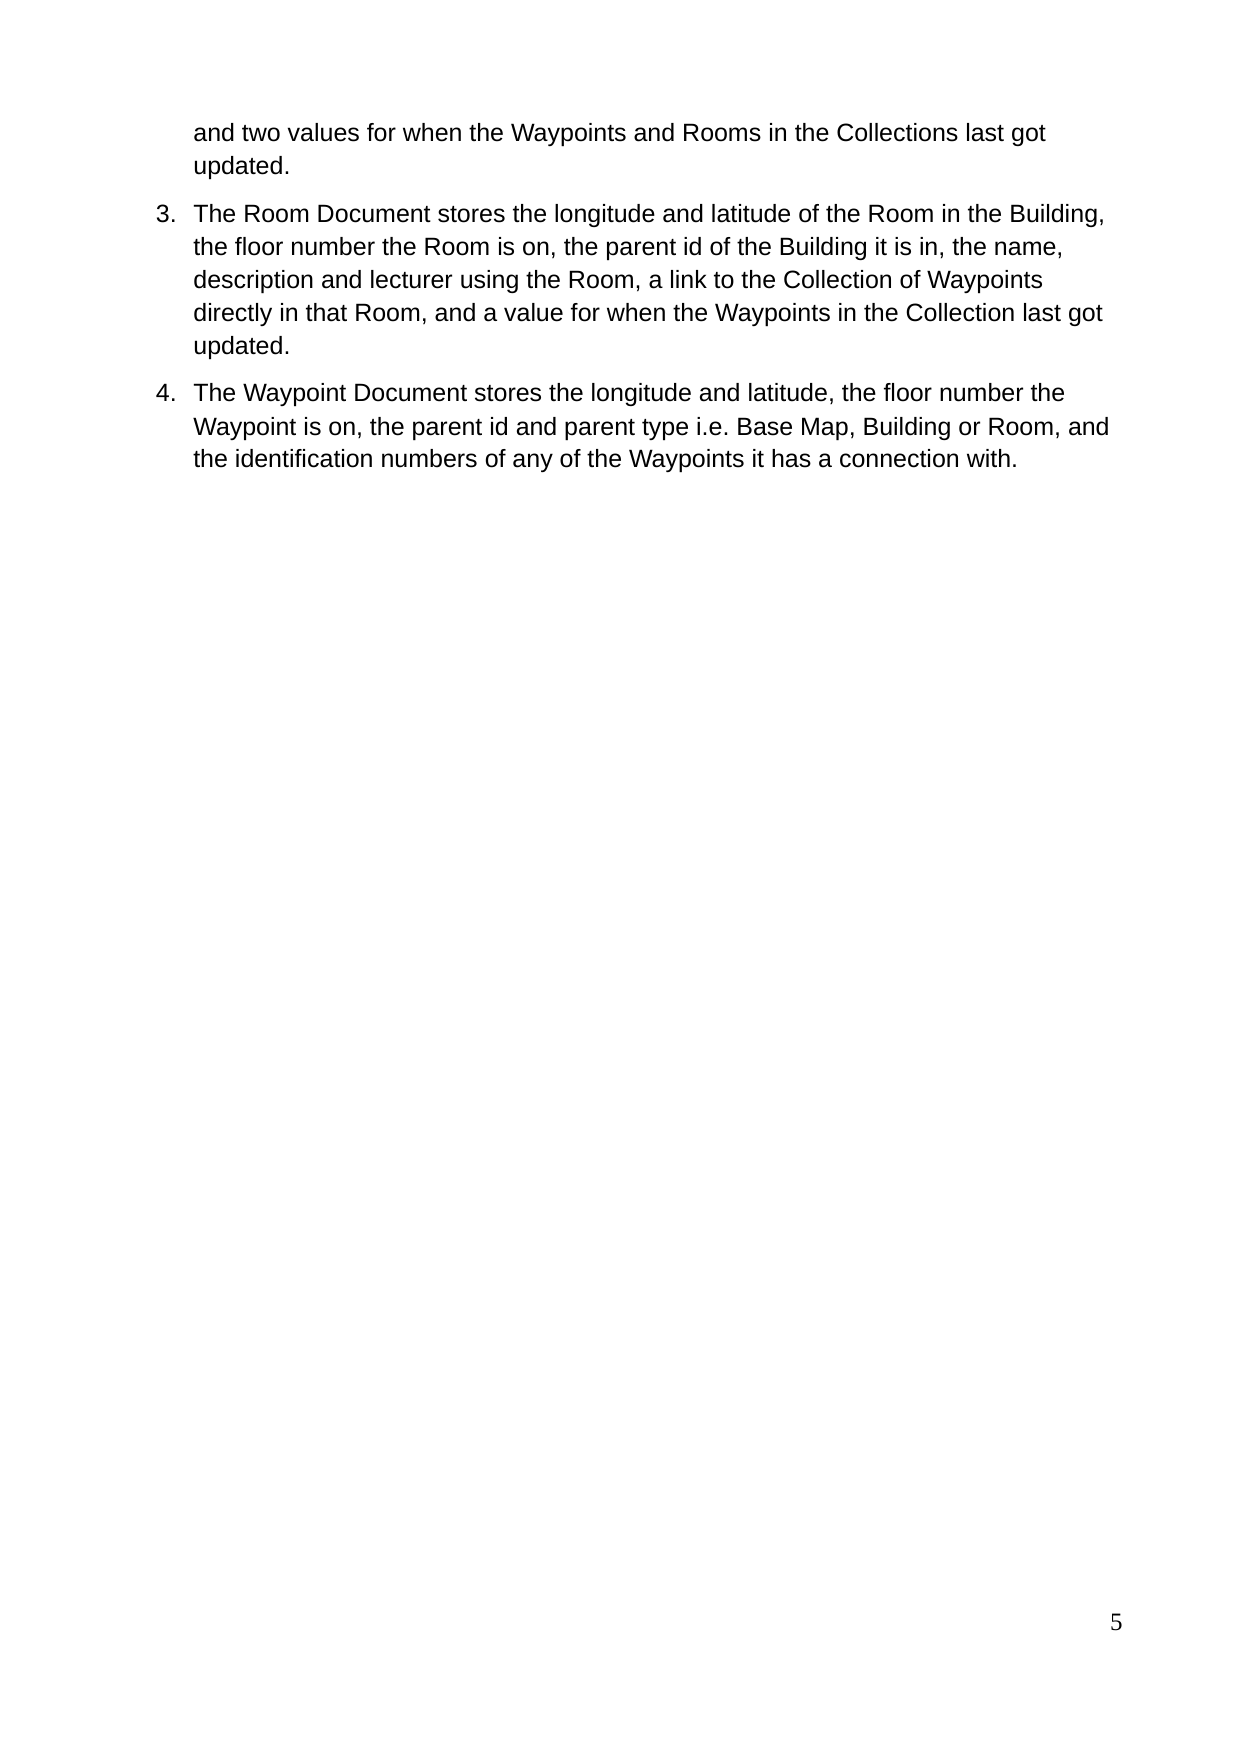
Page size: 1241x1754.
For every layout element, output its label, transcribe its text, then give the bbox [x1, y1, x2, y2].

list The Room Document stores the longitude and latitude of the Room in the Building, the floor number the Room is on, the parent id of the Building it is in, the name, description and lecturer using the Room, a link to the Collection of Waypoints directly in that Room, and a value for when the Waypoints in the Collection last got updated. [156, 199, 1122, 359]
list and two values for when the Waypoints and Rooms in the Collections last got updated. [156, 118, 1122, 180]
list The Waypoint Document stores the longitude and latitude, the floor number the Waypoint is on, the parent id and parent type i.e. Base Map, Building or Room, and the identification numbers of any of the Waypoints it has a connection with. [156, 378, 1122, 473]
